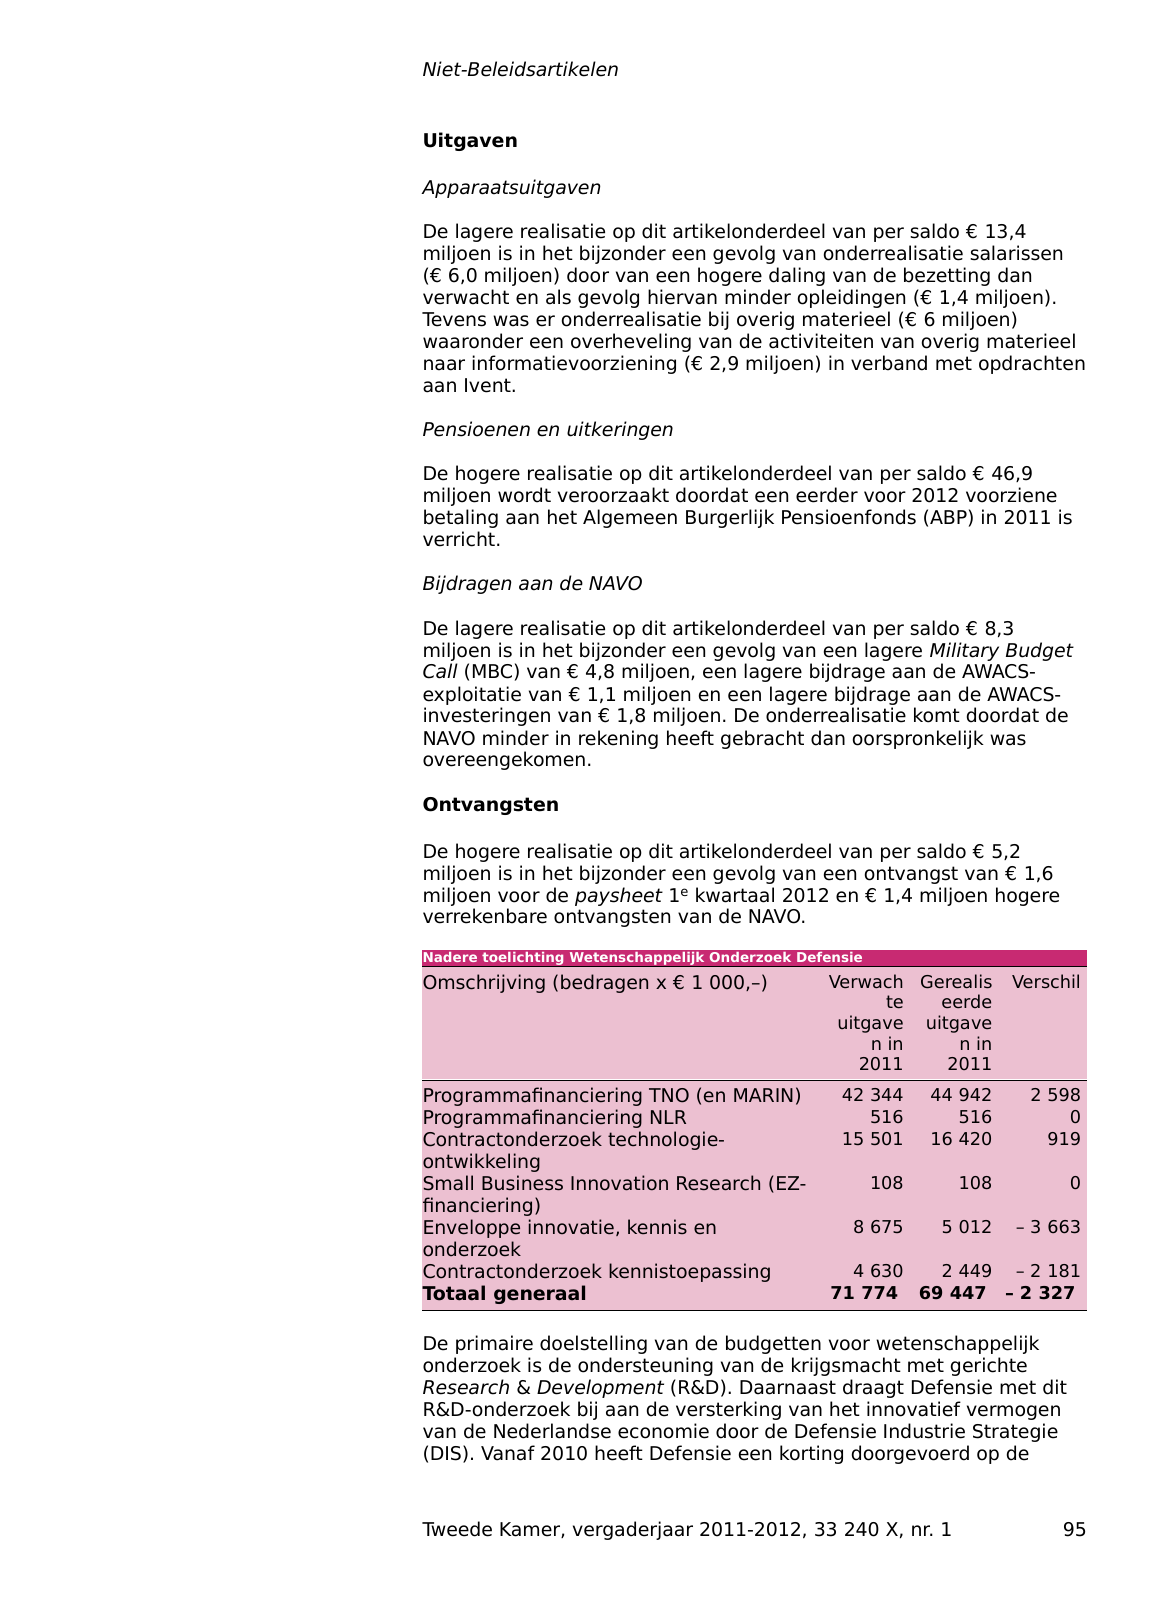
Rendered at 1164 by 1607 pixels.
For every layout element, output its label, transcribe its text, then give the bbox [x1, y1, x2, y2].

table_cell Totaal generaal [422, 1283, 821, 1310]
table_cell 108 [821, 1173, 909, 1217]
subtitle Ontvangsten [422, 793, 1087, 816]
subtitle Bijdragen aan de NAVO [422, 573, 1087, 595]
table_cell Enveloppe innovatie, kennis en onderzoek [422, 1217, 821, 1261]
table_cell – 2 327 [998, 1283, 1087, 1310]
table_cell – 3 663 [998, 1217, 1087, 1261]
table_cell 15 501 [821, 1129, 909, 1173]
table_cell 42 344 [821, 1081, 909, 1107]
table_cell Verschil [998, 967, 1087, 1079]
table_cell 71 774 [821, 1283, 909, 1310]
table_cell Contractonderzoek technologie-ontwikkeling [422, 1129, 821, 1173]
table_header Nadere toelichting Wetenschappelijk Onderzoek Defensie [422, 950, 1087, 966]
table_cell Contractonderzoek kennistoepassing [422, 1261, 821, 1283]
table_cell 4 630 [821, 1261, 909, 1283]
subtitle Pensioenen en uitkeringen [422, 419, 1087, 441]
table_cell 108 [910, 1173, 998, 1217]
table_cell Gerealiseerde uitgaven in 2011 [910, 967, 998, 1079]
table_cell 44 942 [910, 1081, 998, 1107]
table_cell 5 012 [910, 1217, 998, 1261]
table_cell Small Business Innovation Research (EZ-financiering) [422, 1173, 821, 1217]
table_cell 516 [821, 1107, 909, 1129]
table_cell Verwachte uitgaven in 2011 [821, 967, 909, 1079]
text De lagere realisatie op dit artikelonderdeel van per saldo € 8,3 miljoen is in het bijzonder een gevolg van een lagere Military Budget Call (MBC) van € 4,8 miljoen, een lagere bijdrage aan de AWACS-exploitatie van € 1,1 miljoen en een lagere bijdrage aan de AWACS-investeringen van € 1,8 miljoen. De onderrealisatie komt doordat de NAVO minder in rekening heeft gebracht dan oorspronkelijk was overeengekomen. [422, 617, 1087, 771]
table_cell Programmafinanciering NLR [422, 1107, 821, 1129]
table_cell 0 [998, 1107, 1087, 1129]
table_cell 516 [910, 1107, 998, 1129]
table_cell Programmafinanciering TNO (en MARIN) [422, 1081, 821, 1107]
table_cell 919 [998, 1129, 1087, 1173]
table_cell 69 447 [910, 1283, 998, 1310]
text De hogere realisatie op dit artikelonderdeel van per saldo € 5,2 miljoen is in het bijzonder een gevolg van een ontvangst van € 1,6 miljoen voor de paysheet 1e kwartaal 2012 en € 1,4 miljoen hogere verrekenbare ontvangsten van de NAVO. [422, 841, 1087, 928]
subtitle Uitgaven [422, 130, 1087, 152]
table_cell 0 [998, 1173, 1087, 1217]
table_cell 8 675 [821, 1217, 909, 1261]
table_cell 16 420 [910, 1129, 998, 1173]
table_cell – 2 181 [998, 1261, 1087, 1283]
table_cell 2 449 [910, 1261, 998, 1283]
text De primaire doelstelling van de budgetten voor wetenschappelijk onderzoek is de ondersteuning van de krijgsmacht met gerichte Research & Development (R&D). Daarnaast draagt Defensie met dit R&D-onderzoek bij aan de versterking van het innovatief vermogen van de Nederlandse economie door de Defensie Industrie Strategie (DIS). Vanaf 2010 heeft Defensie een korting doorgevoerd op de [422, 1333, 1087, 1465]
table_cell Omschrijving (bedragen x € 1 000,–) [422, 967, 821, 1079]
text De lagere realisatie op dit artikelonderdeel van per saldo € 13,4 miljoen is in het bijzonder een gevolg van onderrealisatie salarissen (€ 6,0 miljoen) door van een hogere daling van de bezetting dan verwacht en als gevolg hiervan minder opleidingen (€ 1,4 miljoen). Tevens was er onderrealisatie bij overig materieel (€ 6 miljoen) waaronder een overheveling van de activiteiten van overig materieel naar informatievoorziening (€ 2,9 miljoen) in verband met opdrachten aan Ivent. [422, 221, 1087, 397]
subtitle Apparaatsuitgaven [422, 177, 1087, 199]
table_cell 2 598 [998, 1081, 1087, 1107]
text De hogere realisatie op dit artikelonderdeel van per saldo € 46,9 miljoen wordt veroorzaakt doordat een eerder voor 2012 voorziene betaling aan het Algemeen Burgerlijk Pensioenfonds (ABP) in 2011 is verricht. [422, 463, 1087, 551]
